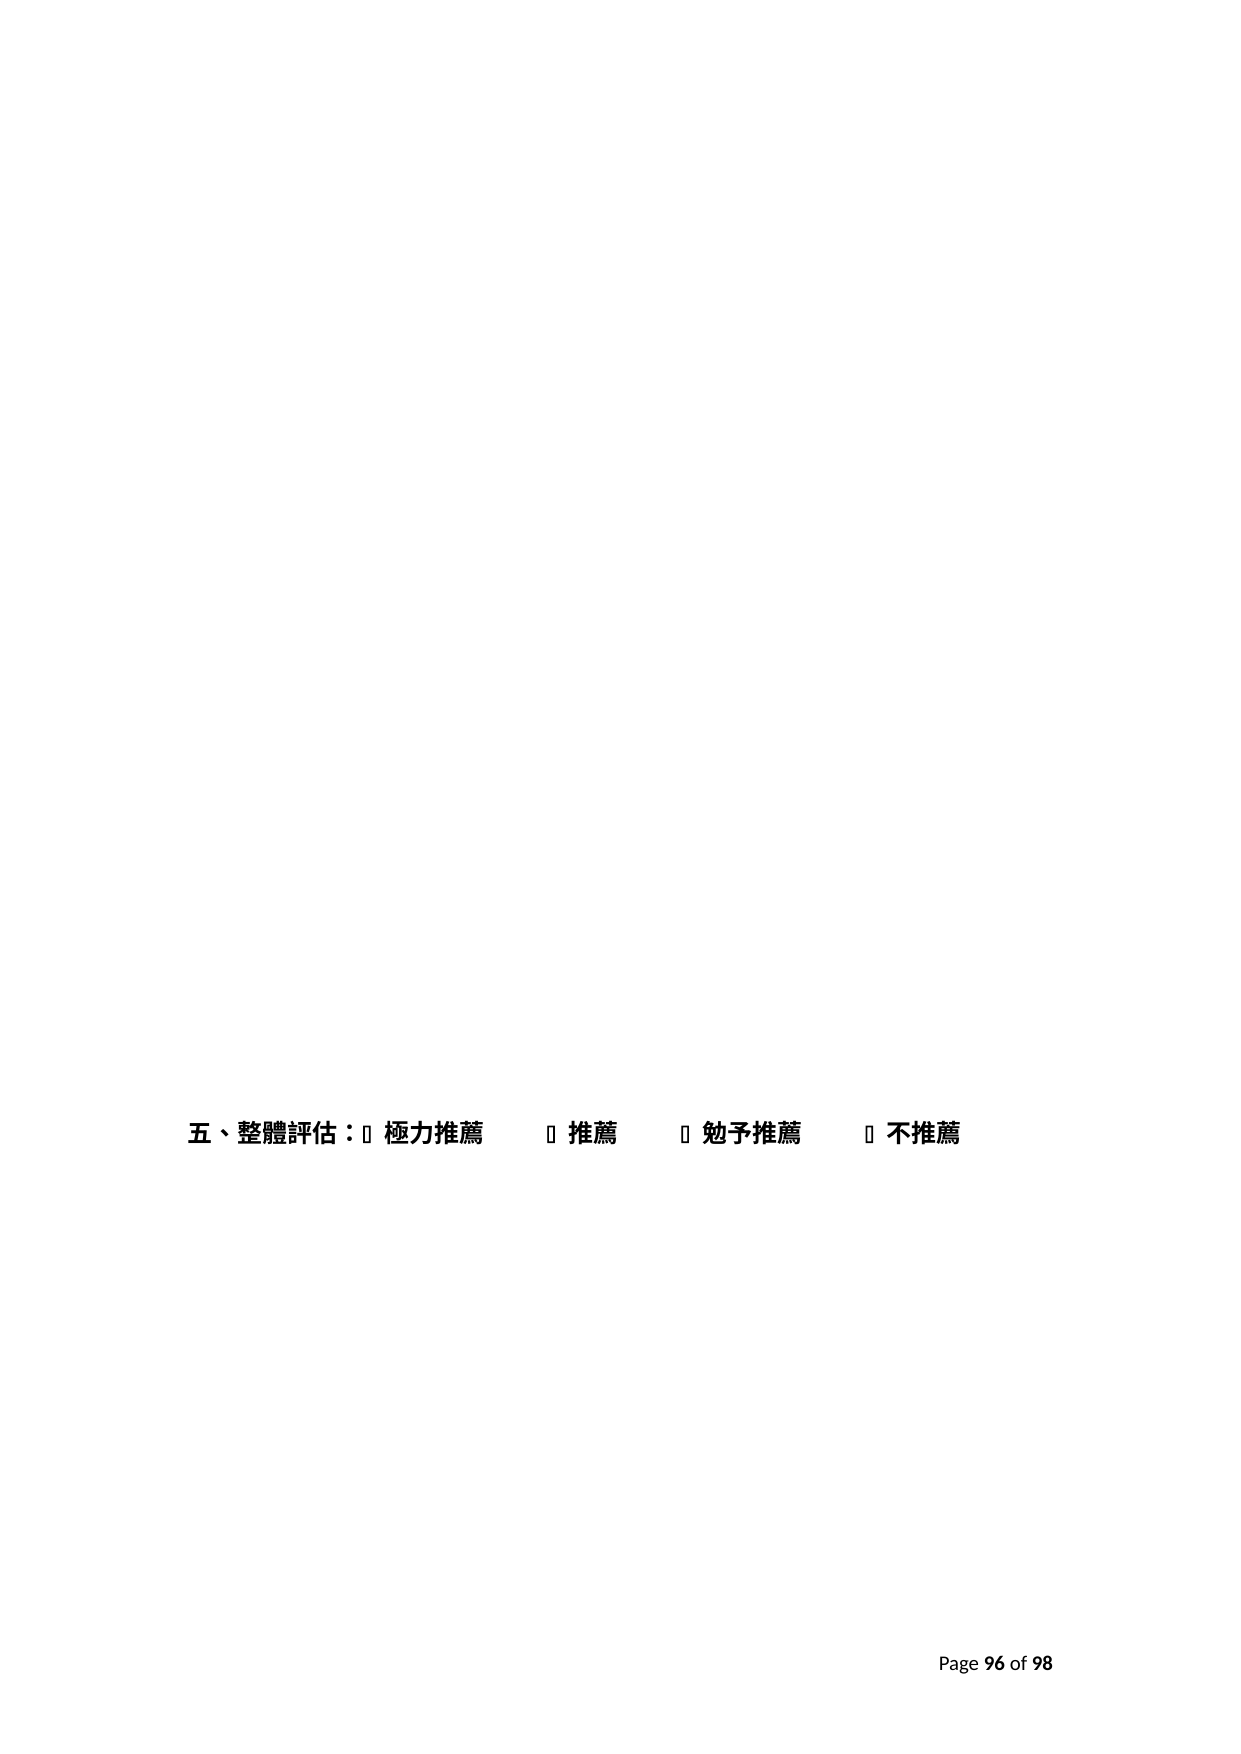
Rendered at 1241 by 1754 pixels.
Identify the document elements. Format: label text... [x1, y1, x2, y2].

text 五、整體評估： 極力推薦  推薦  勉予推薦  不推薦 [187, 1028, 1053, 1153]
